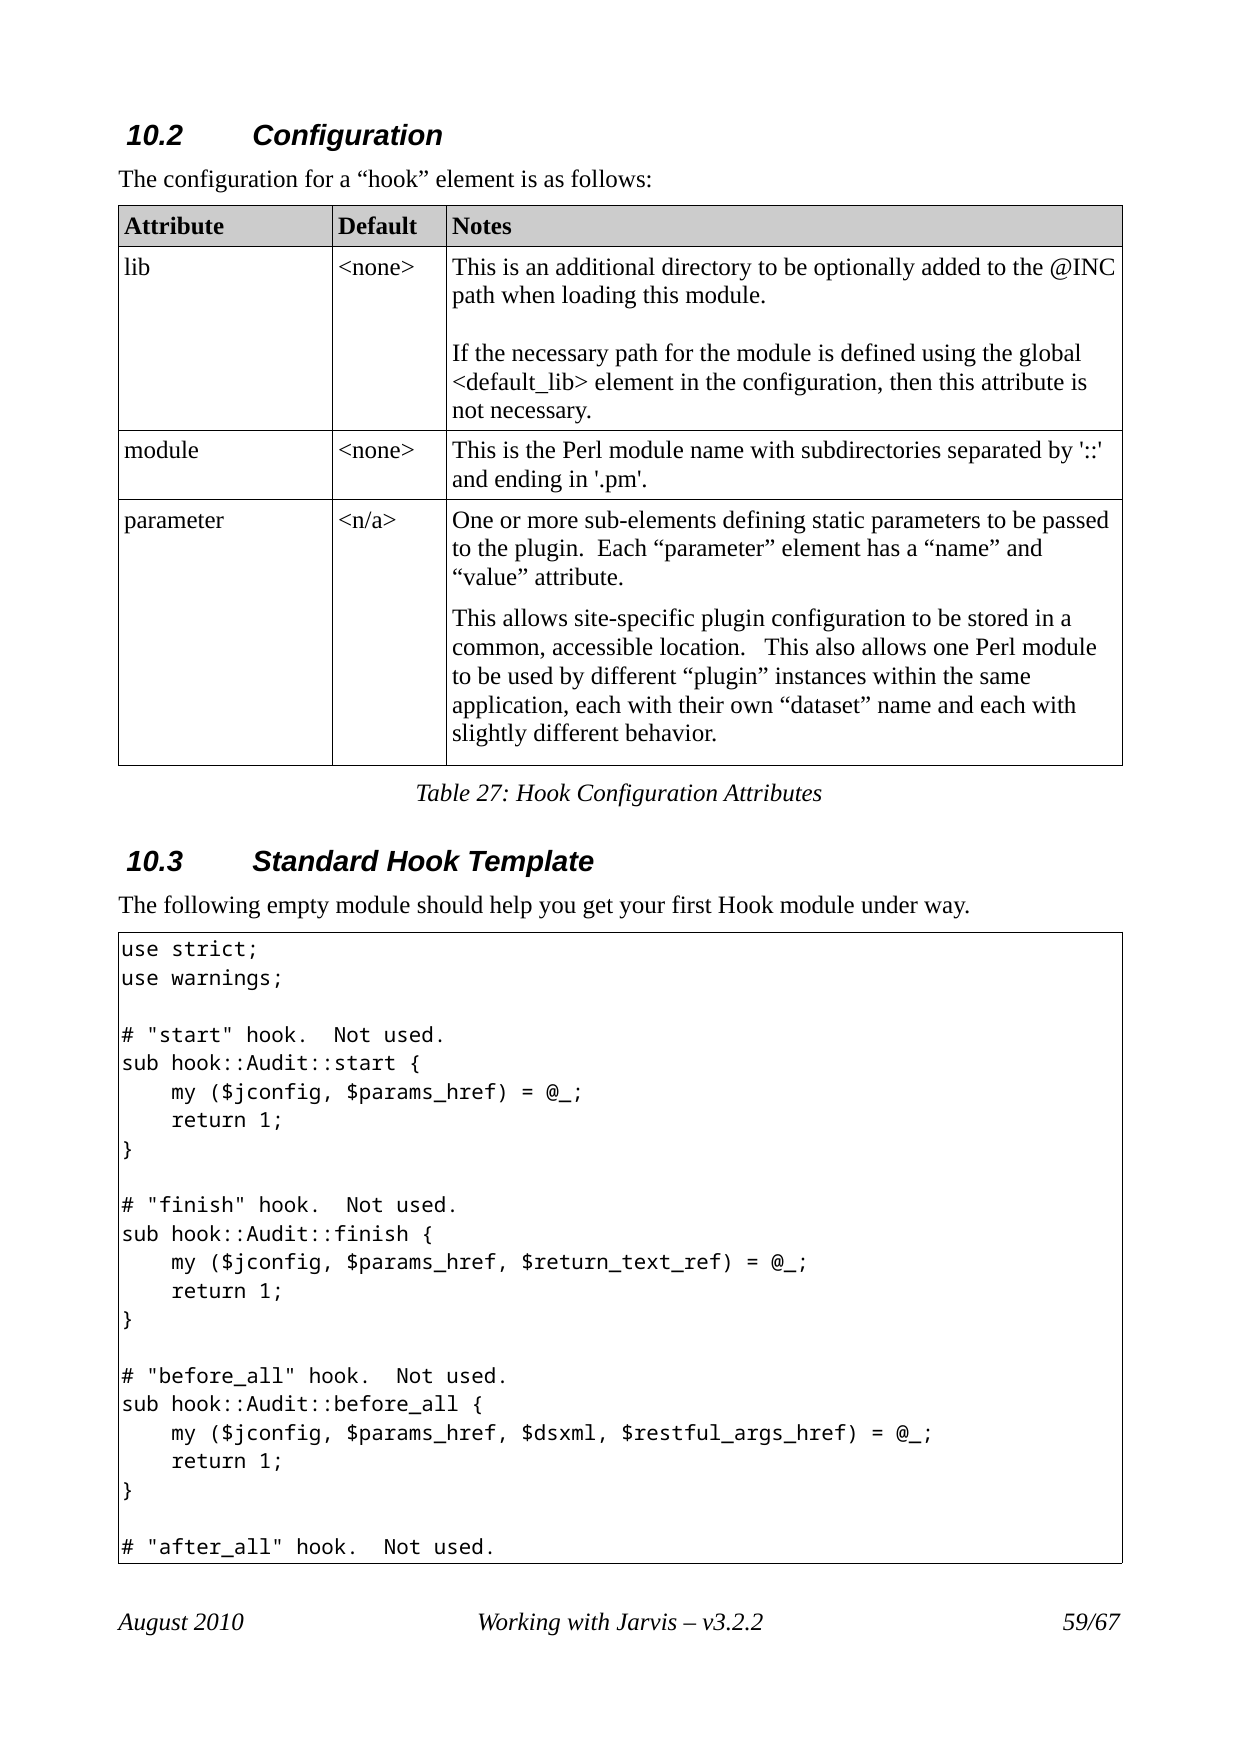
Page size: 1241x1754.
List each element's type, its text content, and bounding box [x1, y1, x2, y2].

text } [119, 1131, 1122, 1162]
text # "after_all" hook. Not used. [119, 1529, 1122, 1563]
text The configuration for a “hook” element is as follows: [118, 164, 1122, 193]
text # "start" hook. Not used. [119, 1017, 1122, 1045]
text my ($jconfig, $params_href, $dsxml, $restful_args_href) = @_; [119, 1415, 1122, 1443]
text # "before_all" hook. Not used. [119, 1358, 1122, 1387]
text # "finish" hook. Not used. [119, 1187, 1122, 1216]
table_cell This is an additional directory to be optionally added to the @INC path when loading this module. If the necessary path for the module is defined using the global <default_lib> element in the configuration, then this attribute is not necessary. [447, 247, 1122, 430]
table_cell <none> [333, 247, 446, 430]
table_cell lib [119, 247, 332, 430]
text } [119, 1472, 1122, 1503]
text my ($jconfig, $params_href) = @_; [119, 1074, 1122, 1102]
text my ($jconfig, $params_href, $return_text_ref) = @_; [119, 1244, 1122, 1273]
text Table 27: Hook Configuration Attributes [118, 778, 1122, 807]
table_cell One or more sub-elements defining static parameters to be passed to the plugin. Each “parameter” element has a “name” and “value” attribute. This allows site-specific plugin configuration to be stored in a common, accessible location. This also allows one Perl module to be used by different “plugin” instances within the same application, each with their own “dataset” name and each with slightly different behavior. [447, 500, 1122, 765]
table_cell This is the Perl module name with subdirectories separated by '::' and ending in '.pm'. [447, 431, 1122, 499]
text sub hook::Audit::before_all { [119, 1387, 1122, 1415]
subtitle Standard Hook Template [118, 844, 1122, 878]
table_header Notes [447, 206, 1122, 246]
table_cell parameter [119, 500, 332, 765]
text use warnings; [119, 960, 1122, 991]
table_cell <none> [333, 431, 446, 499]
subtitle Configuration [118, 118, 1122, 152]
table_header Attribute [119, 206, 332, 246]
table_cell <n/a> [333, 500, 446, 765]
table_header Default [333, 206, 446, 246]
text use strict; [119, 933, 1122, 960]
text return 1; [119, 1102, 1122, 1131]
text The following empty module should help you get your first Hook module under way. [118, 890, 1122, 919]
text sub hook::Audit::start { [119, 1045, 1122, 1074]
text return 1; [119, 1273, 1122, 1301]
text return 1; [119, 1443, 1122, 1472]
text } [119, 1301, 1122, 1333]
text sub hook::Audit::finish { [119, 1216, 1122, 1244]
table_cell module [119, 431, 332, 499]
